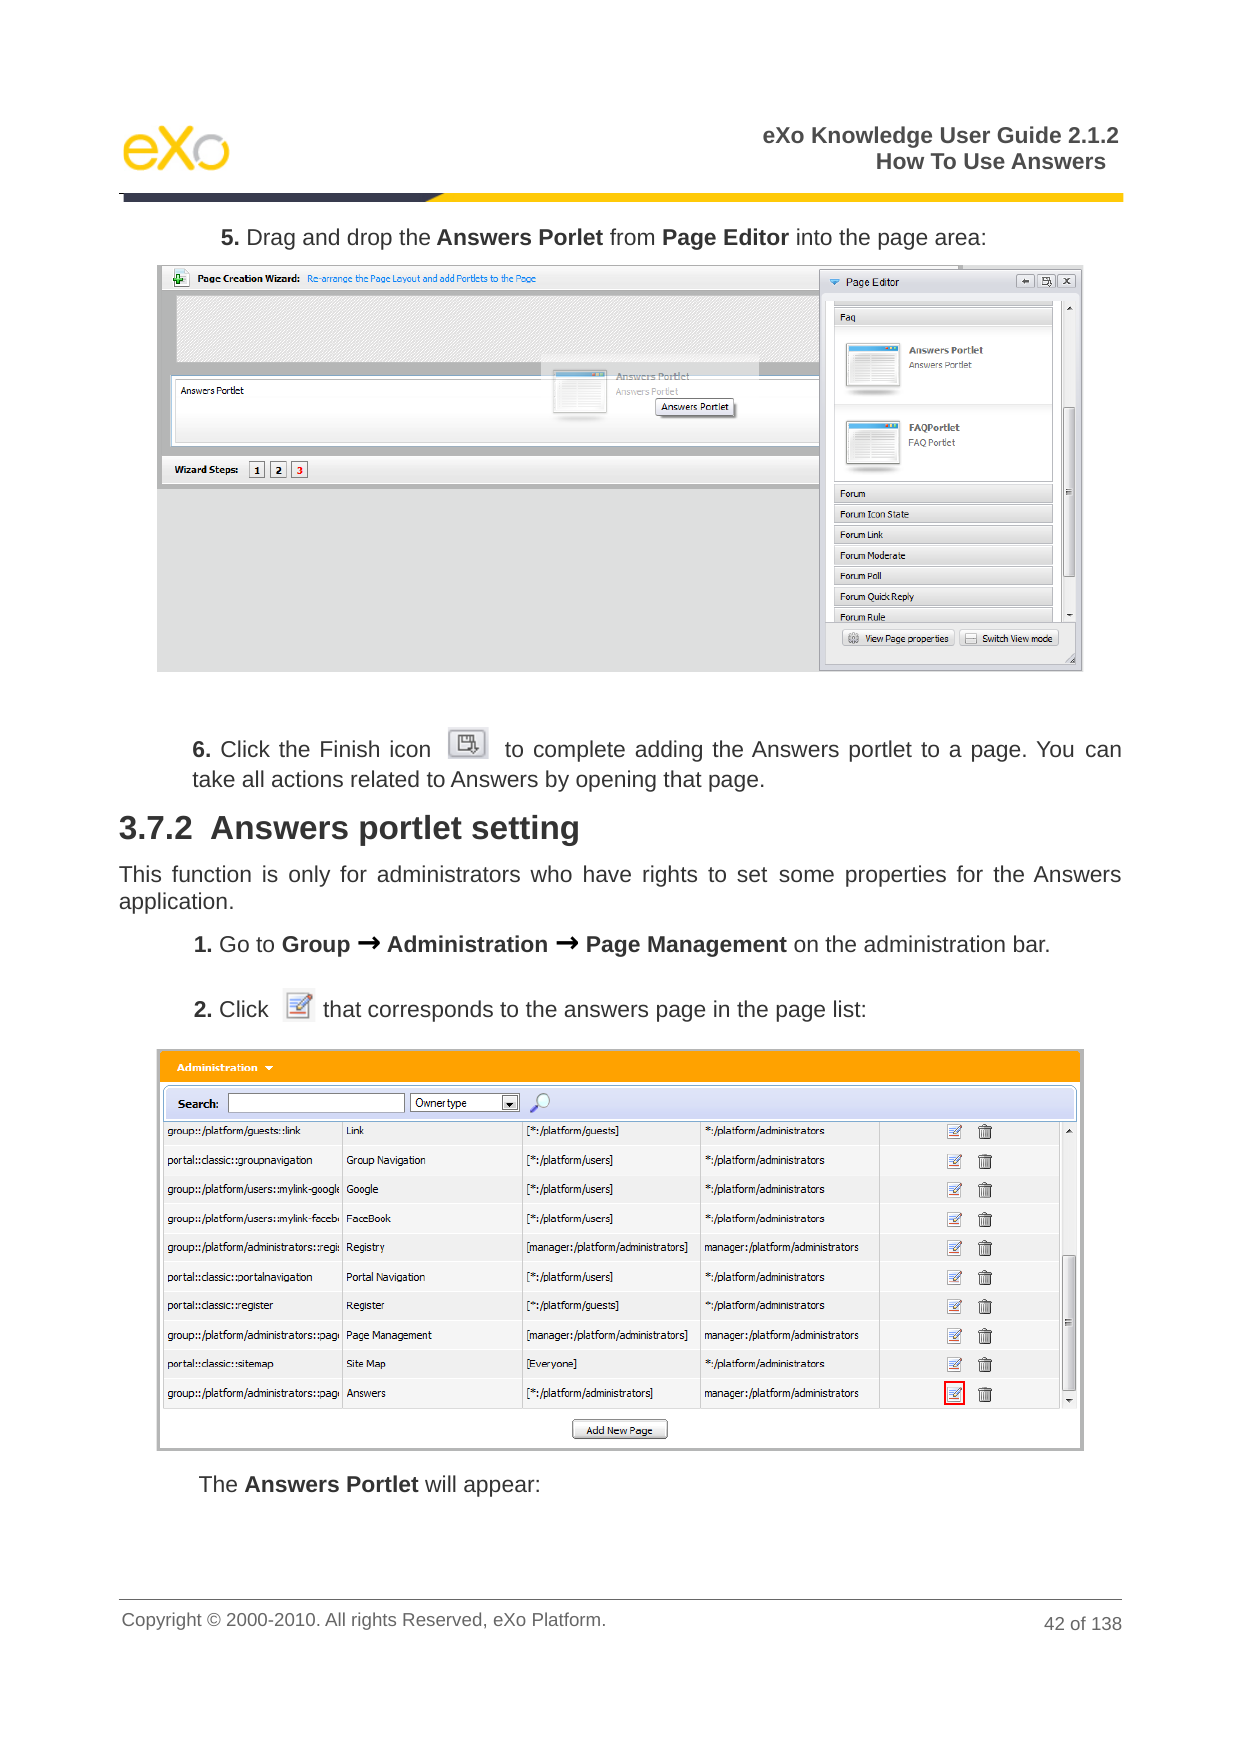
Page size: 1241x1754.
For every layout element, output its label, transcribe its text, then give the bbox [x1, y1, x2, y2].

text This function is only for administrators who have rights to set some properties for the Answers application. [118, 861, 1122, 914]
list 6. Click the Finish icon to complete adding the Answers portlet to a page. You can take all actions related to Answers by opening that page. [154, 720, 1122, 793]
list 1. Go to Group → Administration → Page Management on the administration bar. [156, 921, 1122, 961]
list 2. Click that corresponds to the answers page in the page list: [156, 981, 1122, 1029]
picture [447, 727, 489, 759]
picture [123, 193, 1124, 202]
picture [157, 265, 1084, 672]
text The Answers Portlet will appear: [192, 1451, 1122, 1498]
picture [156, 1049, 1084, 1451]
text 5. Drag and drop the Answers Porlet from Page Editor into the page area: [118, 223, 1122, 250]
picture [282, 988, 316, 1022]
picture [123, 125, 230, 171]
subtitle Answers portlet setting [118, 808, 1122, 846]
